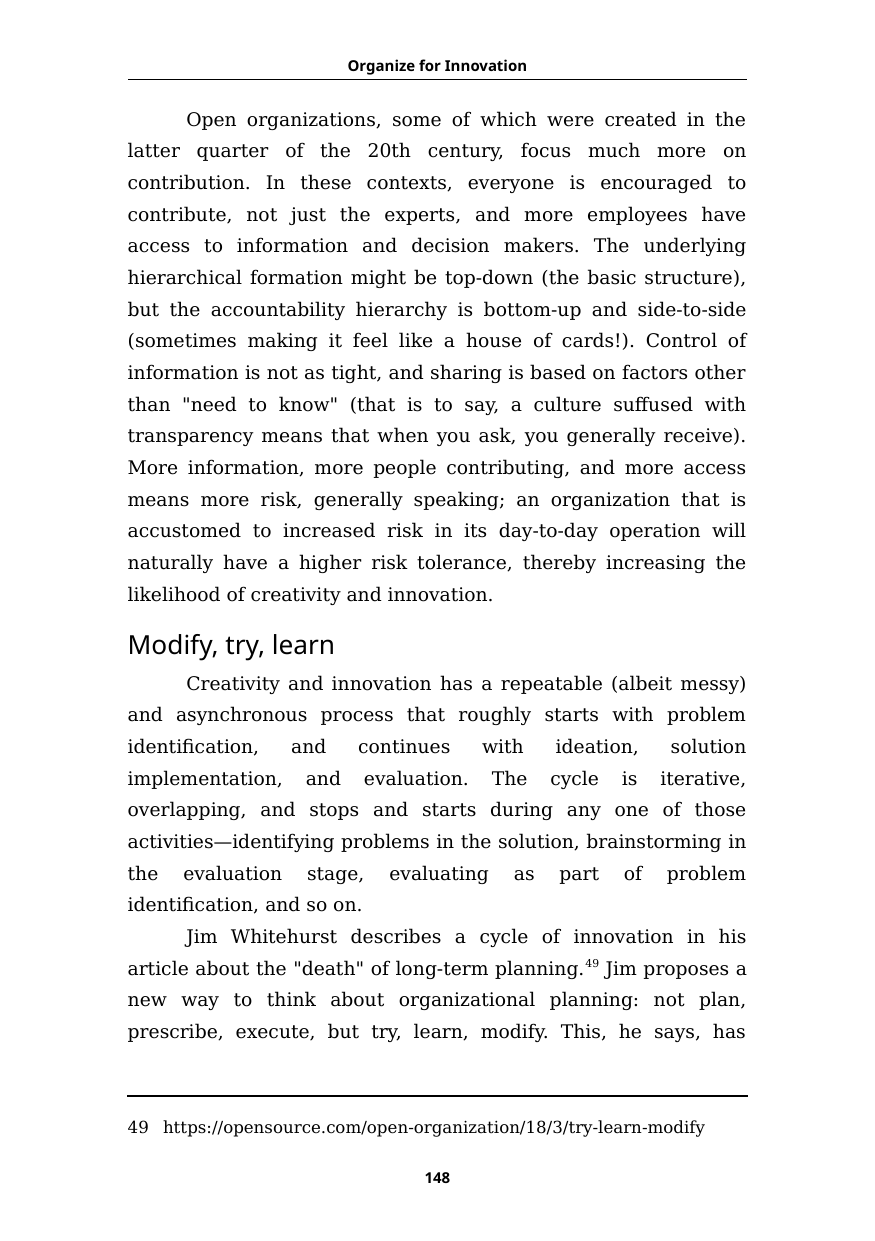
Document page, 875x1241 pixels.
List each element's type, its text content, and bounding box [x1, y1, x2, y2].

subtitle Modify, try, learn [127, 630, 747, 660]
text https://opensource.com/open-organization/18/3/try-learn-modify [127, 1118, 747, 1138]
text Jim Whitehurst describes a cycle of innovation in his article about the "death" of long-term planning. Jim proposes a new way to think about organizational planning: not plan, prescribe, execute, but try, learn, modify. This, he says, has [127, 926, 747, 1043]
text Creativity and innovation has a repeatable (albeit messy) and asynchronous process that roughly starts with problem identification, and continues with ideation, solution implementation, and evaluation. The cycle is iterative, overlapping, and stops and starts during any one of those activities—identifying problems in the solution, brainstorming in the evaluation stage, evaluating as part of problem identification, and so on. [127, 673, 747, 916]
text Open organizations, some of which were created in the latter quarter of the 20th century, focus much more on contribution. In these contexts, everyone is encouraged to contribute, not just the experts, and more employees have access to information and decision makers. The underlying hierarchical formation might be top-down (the basic structure), but the accountability hierarchy is bottom-up and side-to-side (sometimes making it feel like a house of cards!). Control of information is not as tight, and sharing is based on factors other than "need to know" (that is to say, a culture suffused with transparency means that when you ask, you generally receive). More information, more people contributing, and more access means more risk, generally speaking; an organization that is accustomed to increased risk in its day-to-day operation will naturally have a higher risk tolerance, thereby increasing the likelihood of creativity and innovation. [127, 109, 747, 606]
